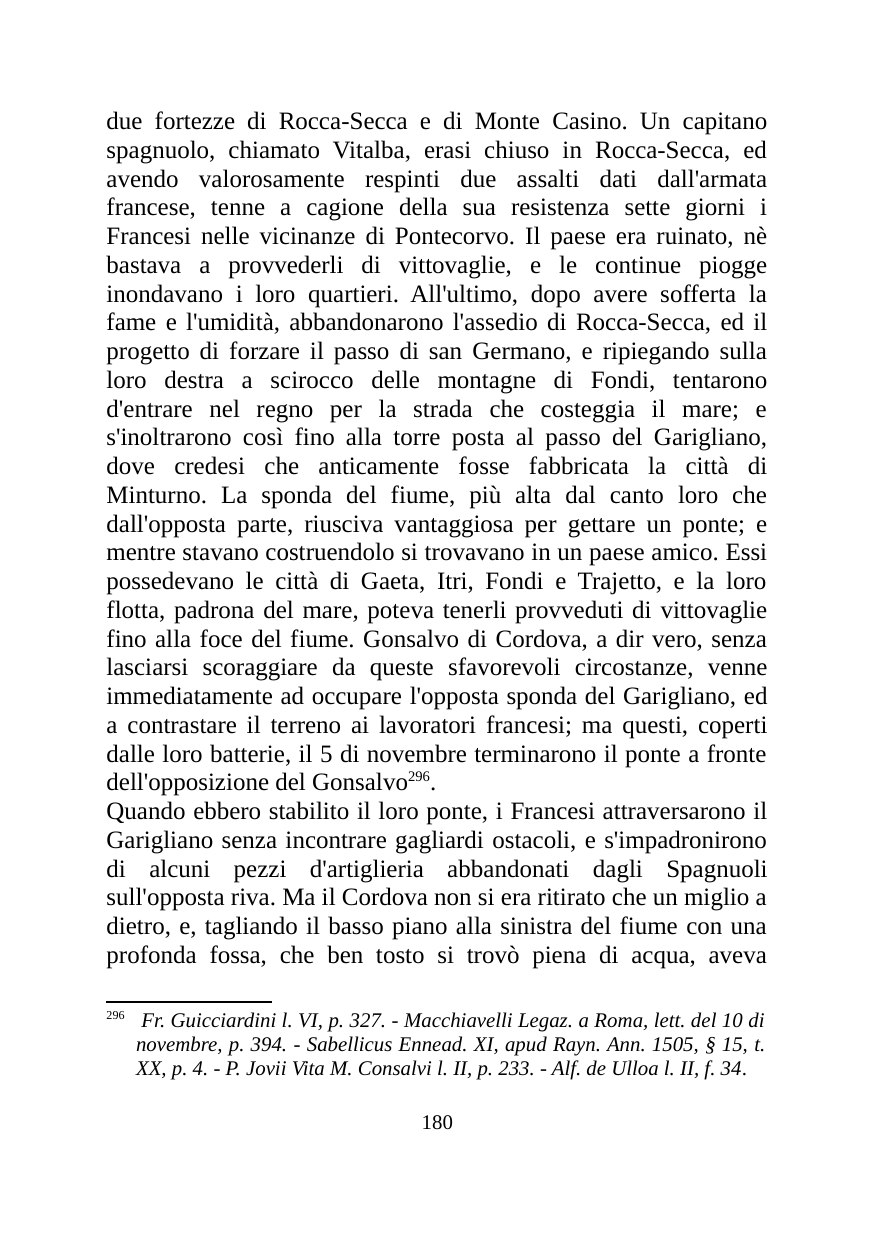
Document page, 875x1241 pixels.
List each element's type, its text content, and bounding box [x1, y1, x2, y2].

text due fortezze di Rocca-Secca e di Monte Casino. Un capitano spagnuolo, chiamato Vitalba, erasi chiuso in Rocca-Secca, ed avendo valorosamente respinti due assalti dati dall'armata francese, tenne a cagione della sua resistenza sette giorni i Francesi nelle vicinanze di Pontecorvo. Il paese era ruinato, nè bastava a provvederli di vittovaglie, e le continue piogge inondavano i loro quartieri. All'ultimo, dopo avere sofferta la fame e l'umidità, abbandonarono l'assedio di Rocca-Secca, ed il progetto di forzare il passo di san Germano, e ripiegando sulla loro destra a scirocco delle montagne di Fondi, tentarono d'entrare nel regno per la strada che costeggia il mare; e s'inoltrarono così fino alla torre posta al passo del Garigliano, dove credesi che anticamente fosse fabbricata la città di Minturno. La sponda del fiume, più alta dal canto loro che dall'opposta parte, riusciva vantaggiosa per gettare un ponte; e mentre stavano costruendolo si trovavano in un paese amico. Essi possedevano le città di Gaeta, Itri, Fondi e Trajetto, e la loro flotta, padrona del mare, poteva tenerli provveduti di vittovaglie fino alla foce del fiume. Gonsalvo di Cordova, a dir vero, senza lasciarsi scoraggiare da queste sfavorevoli circostanze, venne immediatamente ad occupare l'opposta sponda del Garigliano, ed a contrastare il terreno ai lavoratori francesi; ma questi, coperti dalle loro batterie, il 5 di novembre terminarono il ponte a fronte dell'opposizione del Gonsalvo. [106, 106, 768, 796]
text Fr. Guicciardini l. VI, p. 327. - Macchiavelli Legaz. a Roma, lett. del 10 di novembre, p. 394. - Sabellicus Ennead. XI, apud Rayn. Ann. 1505, § 15, t. XX, p. 4. - P. Jovii Vita M. Consalvi l. II, p. 233. - Alf. de Ulloa l. II, f. 34. [106, 1008, 768, 1080]
text Quando ebbero stabilito il loro ponte, i Francesi attraversarono il Garigliano senza incontrare gagliardi ostacoli, e s'impadronirono di alcuni pezzi d'artiglieria abbandonati dagli Spagnuoli sull'opposta riva. Ma il Cordova non si era ritirato che un miglio a dietro, e, tagliando il basso piano alla sinistra del fiume con una profonda fossa, che ben tosto si trovò piena di acqua, aveva [106, 796, 768, 969]
